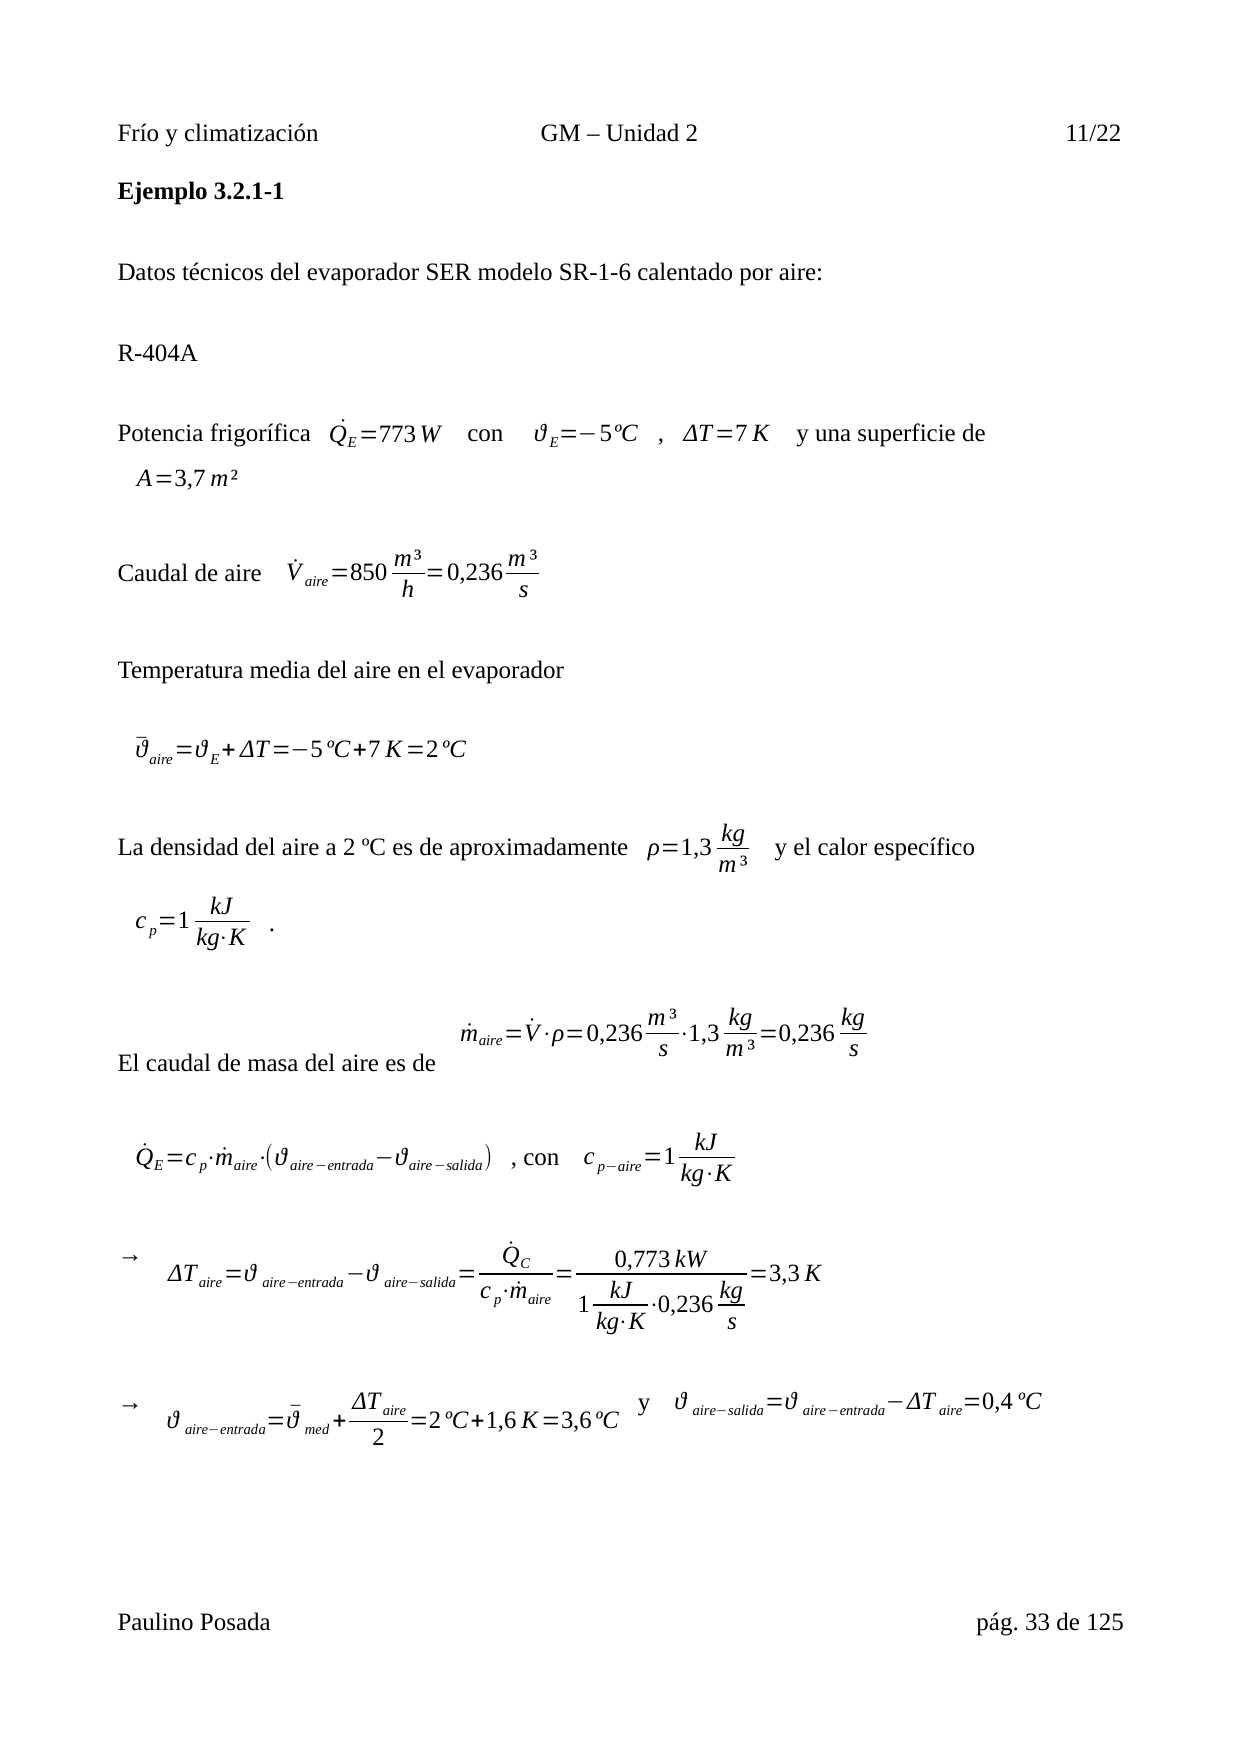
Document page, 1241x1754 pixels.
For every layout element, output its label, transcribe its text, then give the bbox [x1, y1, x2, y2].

text Datos técnicos del evaporador SER modelo SR-1-6 calentado por aire: [117, 257, 1123, 286]
text Caudal de aire [117, 544, 1123, 603]
text → y [117, 1387, 1123, 1451]
text La densidad del aire a 2 ºC es de aproximadamente y el calor específico . [117, 819, 1123, 952]
text Ejemplo 3.2.1-1 [117, 176, 1123, 205]
text , con [117, 1129, 1123, 1188]
text Potencia frigorífica con , y una superficie de [117, 418, 1123, 493]
text Temperatura media del aire en el evaporador [117, 655, 1123, 684]
text R-404A [117, 338, 1123, 366]
text El caudal de masa del aire es de [117, 1003, 1123, 1077]
text → [117, 1239, 1123, 1335]
